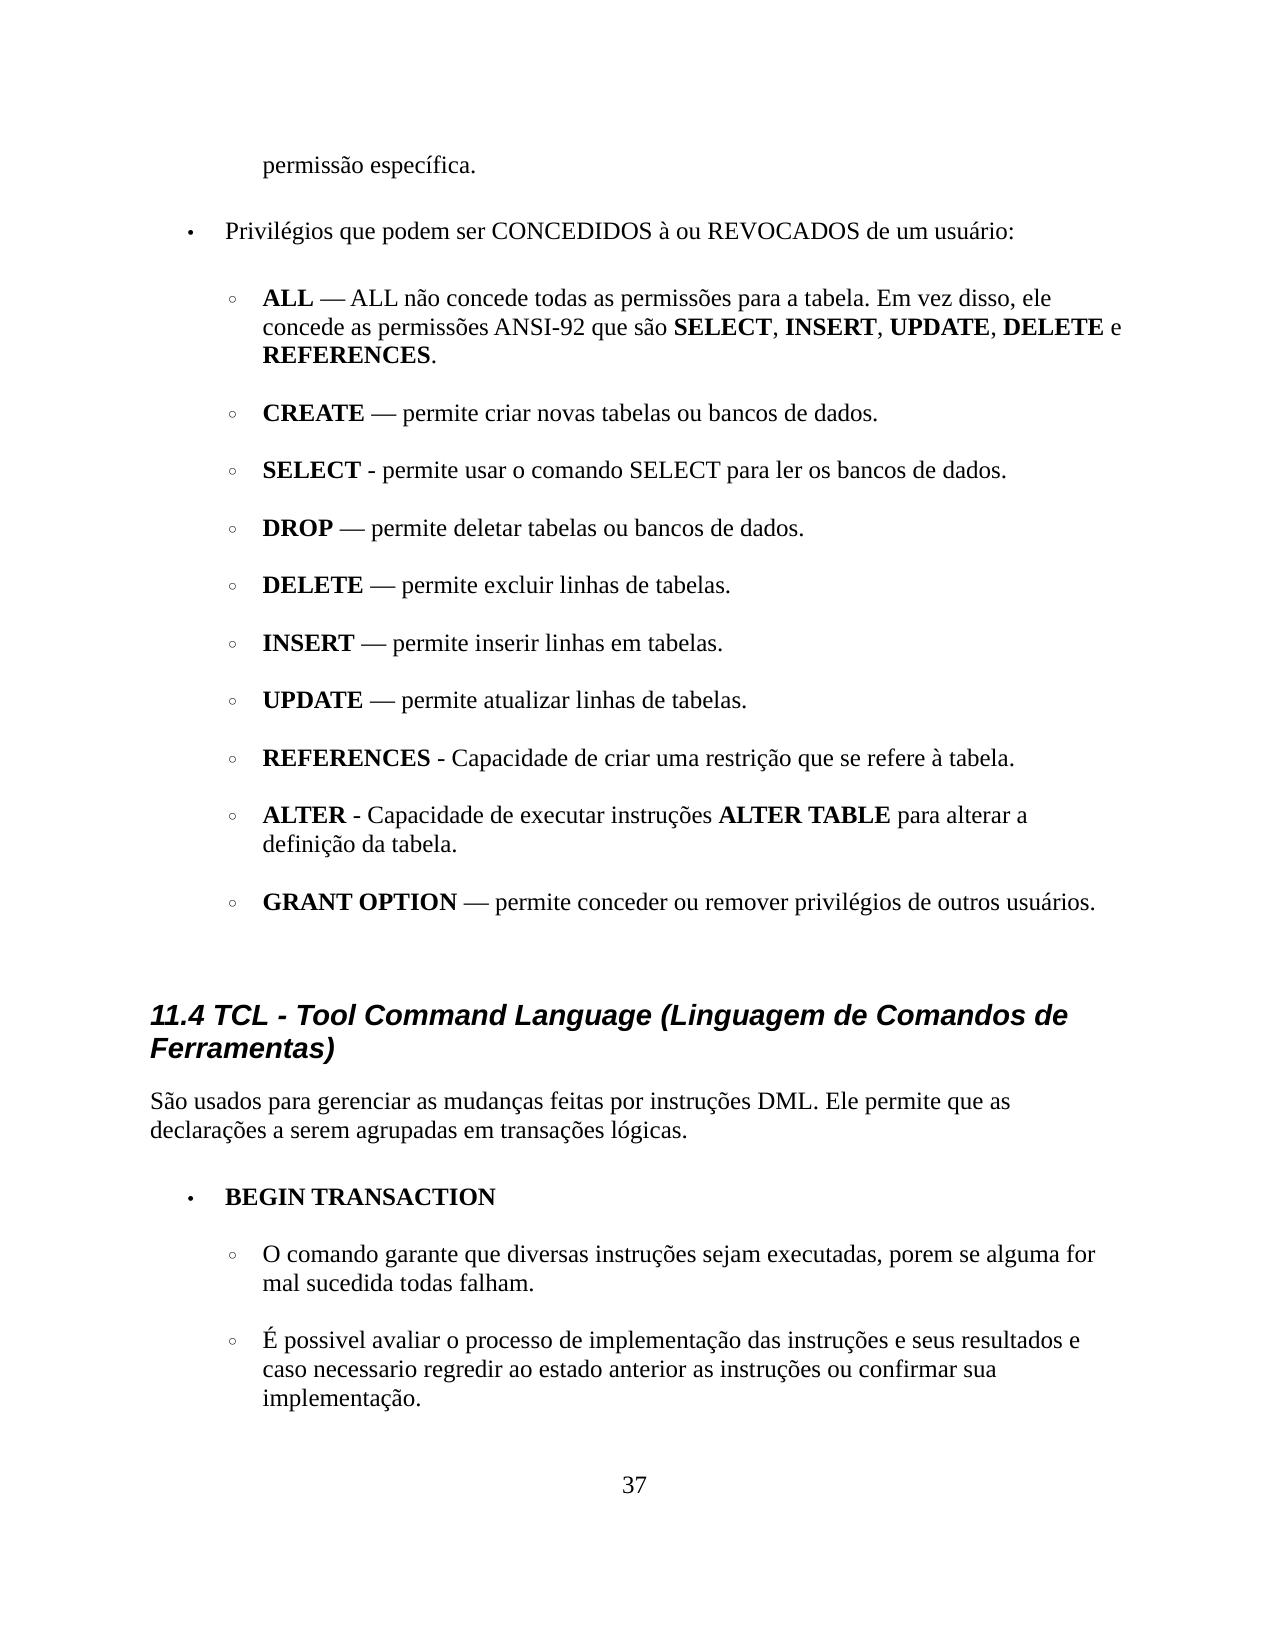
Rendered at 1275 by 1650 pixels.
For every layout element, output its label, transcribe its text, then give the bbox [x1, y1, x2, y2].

list REFERENCES - Capacidade de criar uma restrição que se refere à tabela. [225, 743, 1125, 800]
list SELECT - permite usar o comando SELECT para ler os bancos de dados. [225, 455, 1125, 513]
text São usados para gerenciar as mudanças feitas por instruções DML. Ele permite que as declarações a serem agrupadas em transações lógicas. [150, 1086, 1125, 1173]
list DROP — permite deletar tabelas ou bancos de dados. [225, 513, 1125, 570]
subtitle 11.4 TCL - Tool Command Language (Linguagem de Comandos de Ferramentas) [150, 998, 1125, 1065]
list ALTER - Capacidade de executar instruções ALTER TABLE para alterar a definição da tabela. [225, 800, 1125, 887]
list Privilégios que podem ser CONCEDIDOS à ou REVOCADOS de um usuário: [187, 216, 1125, 274]
list GRANT OPTION — permite conceder ou remover privilégios de outros usuários. [225, 887, 1125, 944]
list permissão específica. [225, 150, 1125, 207]
list CREATE — permite criar novas tabelas ou bancos de dados. [225, 398, 1125, 455]
list DELETE — permite excluir linhas de tabelas. [225, 570, 1125, 628]
list BEGIN TRANSACTION [187, 1182, 1125, 1239]
list O comando garante que diversas instruções sejam executadas, porem se alguma for mal sucedida todas falham. [225, 1239, 1125, 1325]
list INSERT — permite inserir linhas em tabelas. [225, 628, 1125, 685]
list UPDATE — permite atualizar linhas de tabelas. [225, 685, 1125, 743]
list ALL — ALL não concede todas as permissões para a tabela. Em vez disso, ele concede as permissões ANSI-92 que são SELECT, INSERT, UPDATE, DELETE e REFERENCES. [225, 283, 1125, 398]
list É possivel avaliar o processo de implementação das instruções e seus resultados e caso necessario regredir ao estado anterior as instruções ou confirmar sua implementação. [225, 1325, 1125, 1412]
